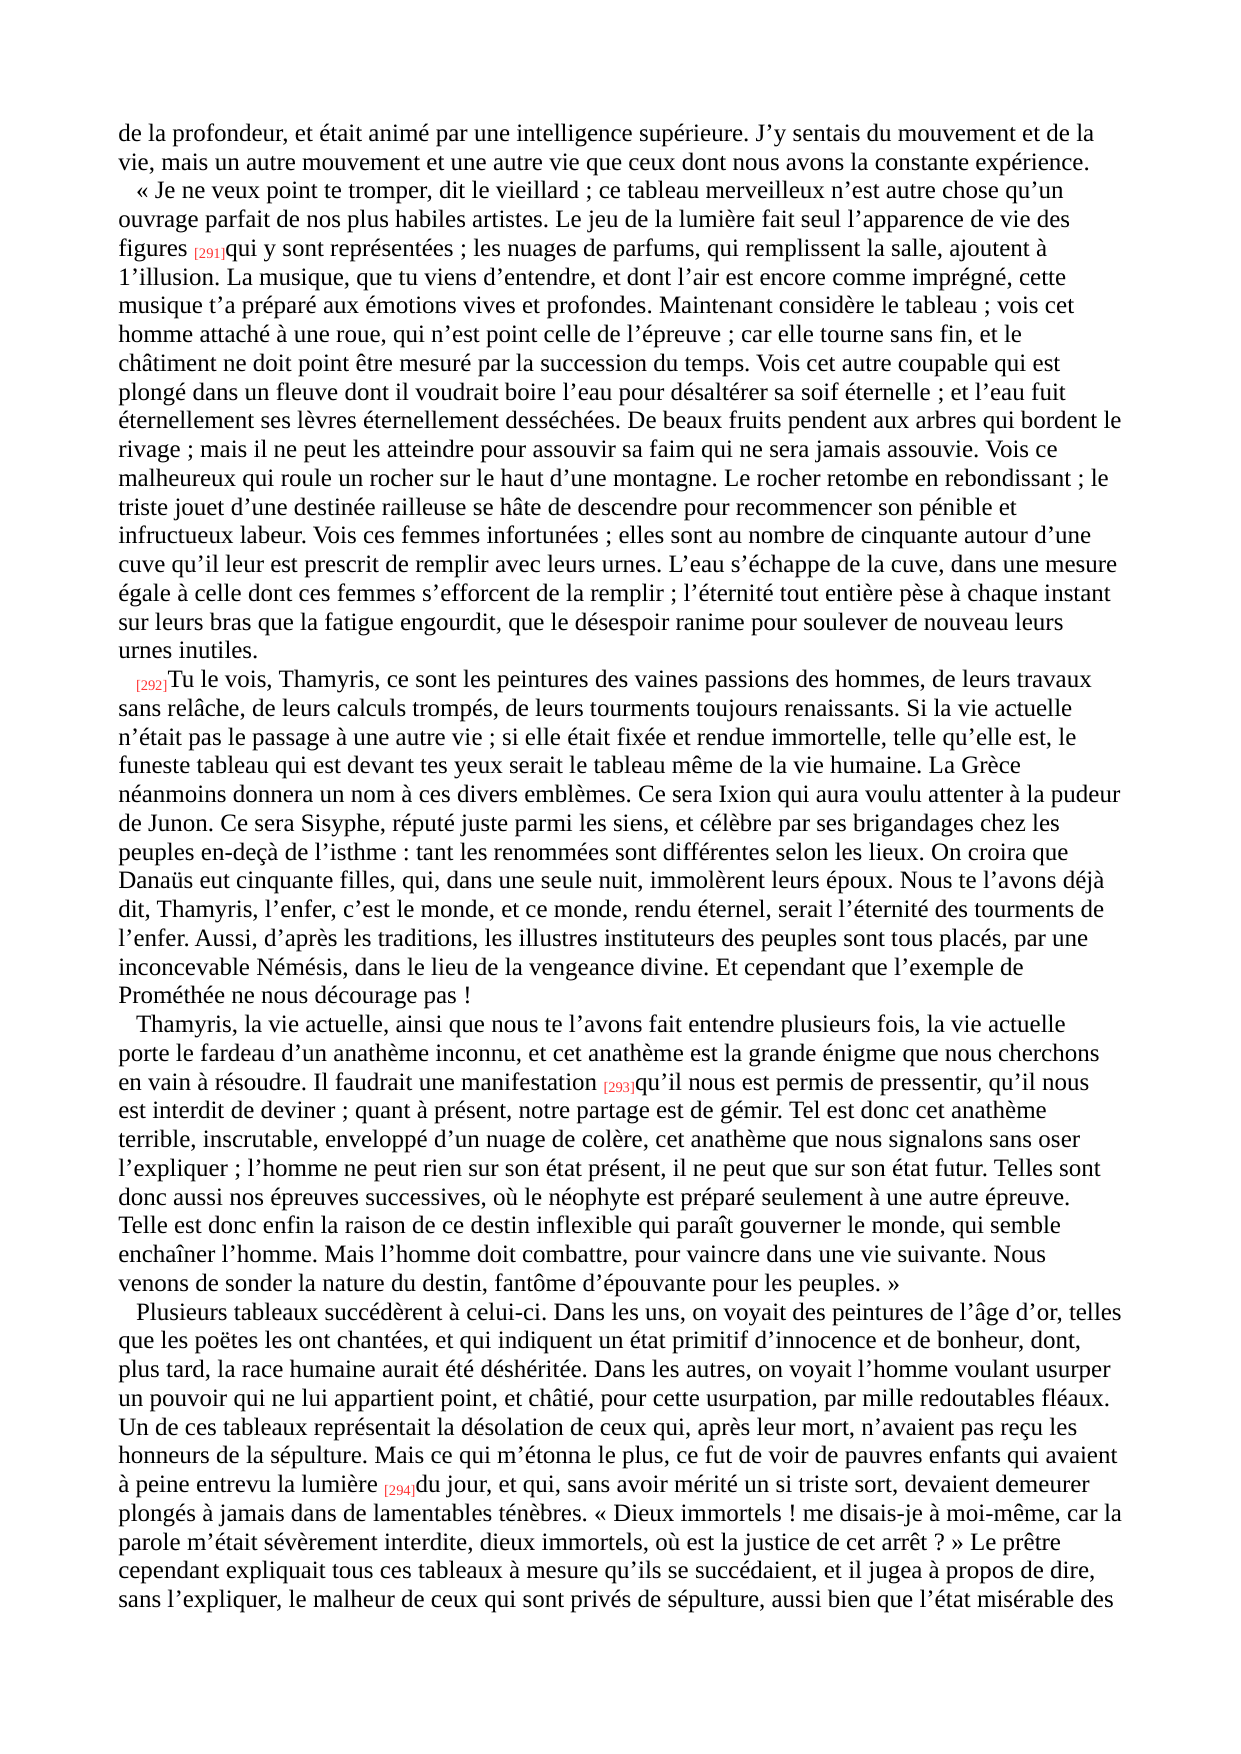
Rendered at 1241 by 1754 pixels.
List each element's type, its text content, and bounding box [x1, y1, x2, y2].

text Plusieurs tableaux succédèrent à celui-ci. Dans les uns, on voyait des peintures de l’âge d’or, telles que les poëtes les ont chantées, et qui indiquent un état primitif d’innocence et de bonheur, dont, plus tard, la race humaine aurait été déshéritée. Dans les autres, on voyait l’homme voulant usurper un pouvoir qui ne lui appartient point, et châtié, pour cette usurpation, par mille redoutables fléaux. Un de ces tableaux représentait la désolation de ceux qui, après leur mort, n’avaient pas reçu les honneurs de la sépulture. Mais ce qui m’étonna le plus, ce fut de voir de pauvres enfants qui avaient à peine entrevu la lumière [294]du jour, et qui, sans avoir mérité un si triste sort, devaient demeurer plongés à jamais dans de lamentables ténèbres. « Dieux immortels ! me disais-je à moi-même, car la parole m’était sévèrement interdite, dieux immortels, où est la justice de cet arrêt ? » Le prêtre cependant expliquait tous ces tableaux à mesure qu’ils se succédaient, et il jugea à propos de dire, sans l’expliquer, le malheur de ceux qui sont privés de sépulture, aussi bien que l’état misérable des [118, 1297, 1122, 1613]
text « Je ne veux point te tromper, dit le vieillard ; ce tableau merveilleux n’est autre chose qu’un ouvrage parfait de nos plus habiles artistes. Le jeu de la lumière fait seul l’apparence de vie des figures [291]qui y sont représentées ; les nuages de parfums, qui remplissent la salle, ajoutent à 1’illusion. La musique, que tu viens d’entendre, et dont l’air est encore comme imprégné, cette musique t’a préparé aux émotions vives et profondes. Maintenant considère le tableau ; vois cet homme attaché à une roue, qui n’est point celle de l’épreuve ; car elle tourne sans fin, et le châtiment ne doit point être mesuré par la succession du temps. Vois cet autre coupable qui est plongé dans un fleuve dont il voudrait boire l’eau pour désaltérer sa soif éternelle ; et l’eau fuit éternellement ses lèvres éternellement desséchées. De beaux fruits pendent aux arbres qui bordent le rivage ; mais il ne peut les atteindre pour assouvir sa faim qui ne sera jamais assouvie. Vois ce malheureux qui roule un rocher sur le haut d’une montagne. Le rocher retombe en rebondissant ; le triste jouet d’une destinée railleuse se hâte de descendre pour recommencer son pénible et infructueux labeur. Vois ces femmes infortunées ; elles sont au nombre de cinquante autour d’une cuve qu’il leur est prescrit de remplir avec leurs urnes. L’eau s’échappe de la cuve, dans une mesure égale à celle dont ces femmes s’efforcent de la remplir ; l’éternité tout entière pèse à chaque instant sur leurs bras que la fatigue engourdit, que le désespoir ranime pour soulever de nouveau leurs urnes inutiles. [118, 176, 1122, 664]
text [292]Tu le vois, Thamyris, ce sont les peintures des vaines passions des hommes, de leurs travaux sans relâche, de leurs calculs trompés, de leurs tourments toujours renaissants. Si la vie actuelle n’était pas le passage à une autre vie ; si elle était fixée et rendue immortelle, telle qu’elle est, le funeste tableau qui est devant tes yeux serait le tableau même de la vie humaine. La Grèce néanmoins donnera un nom à ces divers emblèmes. Ce sera Ixion qui aura voulu attenter à la pudeur de Junon. Ce sera Sisyphe, réputé juste parmi les siens, et célèbre par ses brigandages chez les peuples en-deçà de l’isthme : tant les renommées sont différentes selon les lieux. On croira que Danaüs eut cinquante filles, qui, dans une seule nuit, immolèrent leurs époux. Nous te l’avons déjà dit, Thamyris, l’enfer, c’est le monde, et ce monde, rendu éternel, serait l’éternité des tourments de l’enfer. Aussi, d’après les traditions, les illustres instituteurs des peuples sont tous placés, par une inconcevable Némésis, dans le lieu de la vengeance divine. Et cependant que l’exemple de Prométhée ne nous décourage pas ! [118, 664, 1122, 1009]
text de la profondeur, et était animé par une intelligence supérieure. J’y sentais du mouvement et de la vie, mais un autre mouvement et une autre vie que ceux dont nous avons la constante expérience. [118, 118, 1122, 176]
text Thamyris, la vie actuelle, ainsi que nous te l’avons fait entendre plusieurs fois, la vie actuelle porte le fardeau d’un anathème inconnu, et cet anathème est la grande énigme que nous cherchons en vain à résoudre. Il faudrait une manifestation [293]qu’il nous est permis de pressentir, qu’il nous est interdit de deviner ; quant à présent, notre partage est de gémir. Tel est donc cet anathème terrible, inscrutable, enveloppé d’un nuage de colère, cet anathème que nous signalons sans oser l’expliquer ; l’homme ne peut rien sur son état présent, il ne peut que sur son état futur. Telles sont donc aussi nos épreuves successives, où le néophyte est préparé seulement à une autre épreuve. Telle est donc enfin la raison de ce destin inflexible qui paraît gouverner le monde, qui semble enchaîner l’homme. Mais l’homme doit combattre, pour vaincre dans une vie suivante. Nous venons de sonder la nature du destin, fantôme d’épouvante pour les peuples. » [118, 1009, 1122, 1297]
